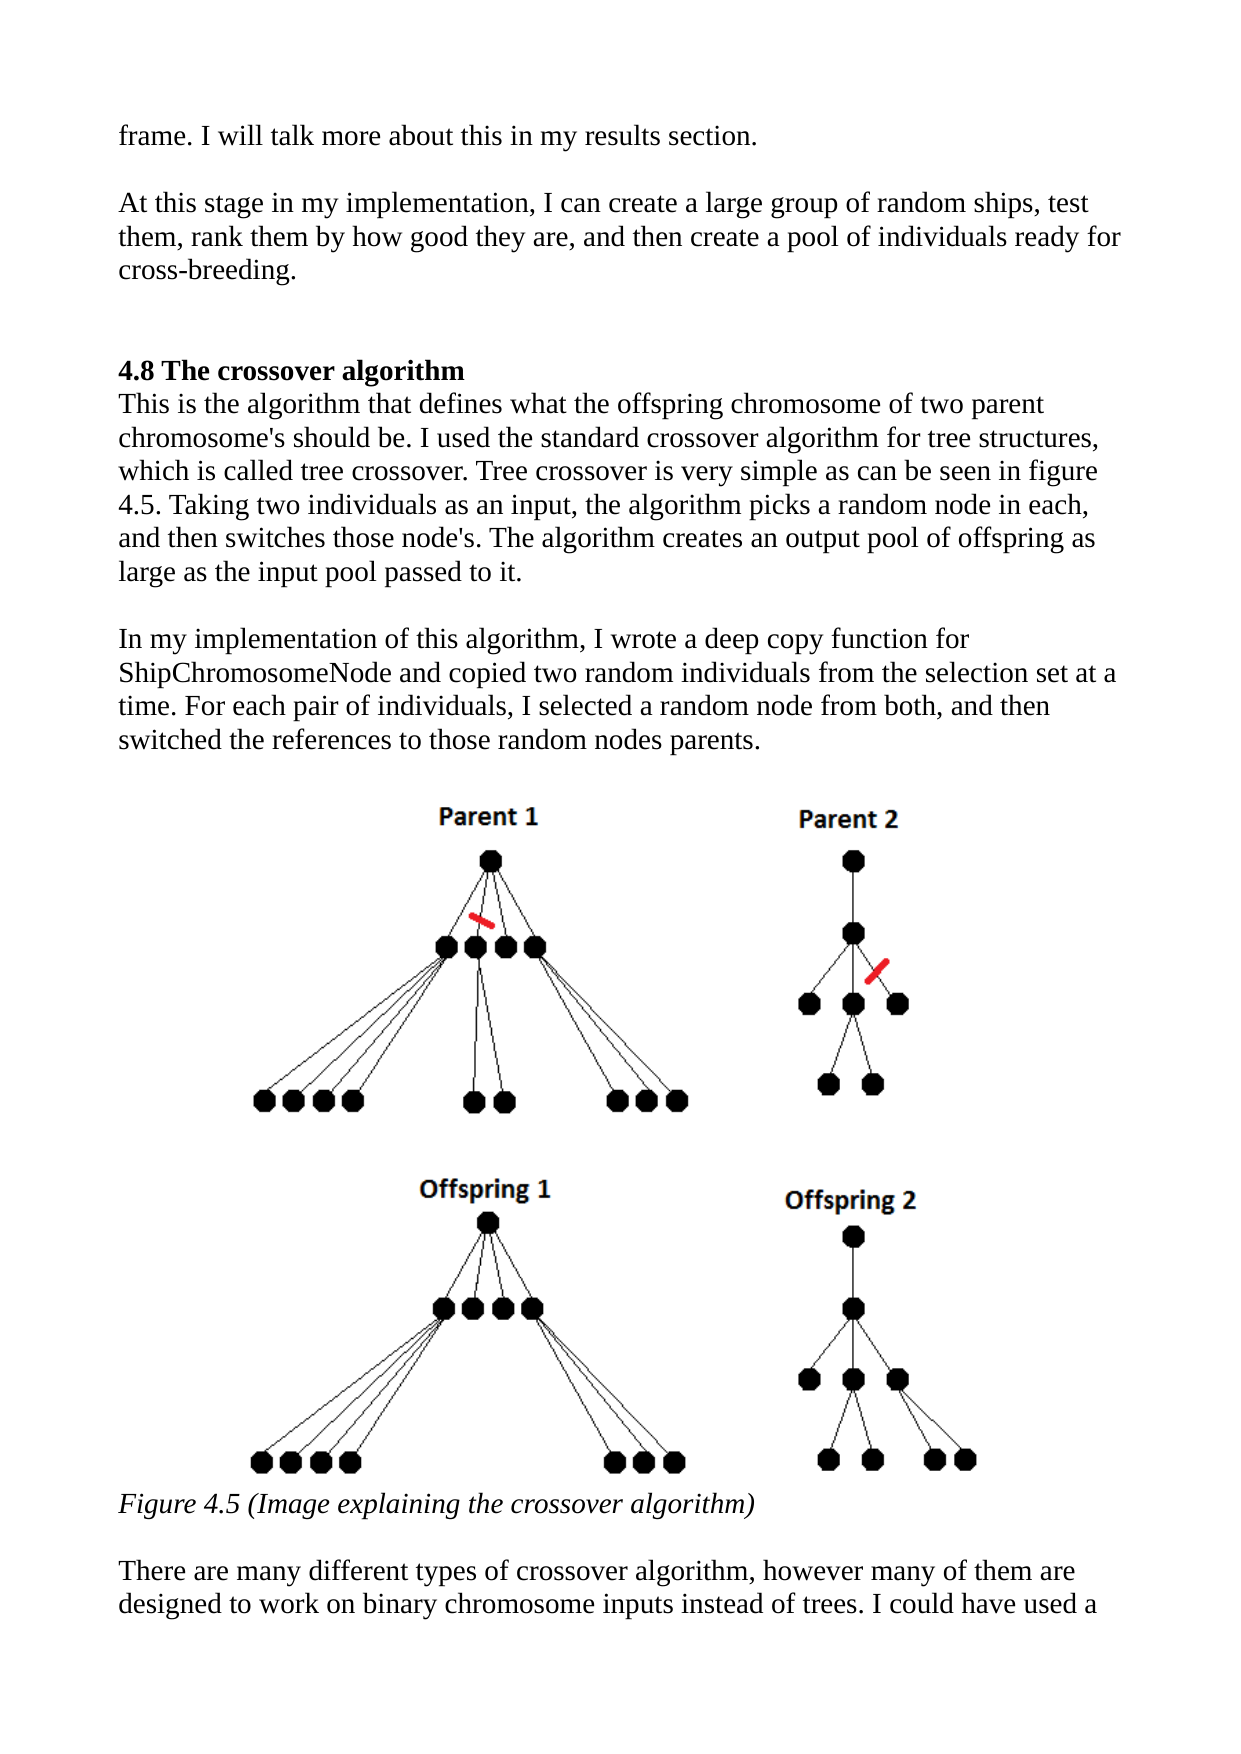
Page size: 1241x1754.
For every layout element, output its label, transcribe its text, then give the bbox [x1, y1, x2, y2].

text This is the algorithm that defines what the offspring chromosome of two parent chromosome's should be. I used the standard crossover algorithm for tree structures, which is called tree crossover. Tree crossover is very simple as can be seen in figure 4.5. Taking two individuals as an input, the algorithm picks a random node in each, and then switches those node's. The algorithm creates an output pool of offspring as large as the input pool passed to it. [118, 386, 1122, 588]
text There are many different types of crossover algorithm, however many of them are designed to work on binary chromosome inputs instead of trees. I could have used a [118, 1553, 1122, 1620]
text In my implementation of this algorithm, I wrote a deep copy function for ShipChromosomeNode and copied two random individuals from the selection set at a time. For each pair of individuals, I selected a random node from both, and then switched the references to those random nodes parents. [118, 621, 1122, 755]
text 4.8 The crossover algorithm [118, 353, 1122, 386]
text At this stage in my implementation, I can create a large group of random ships, test them, rank them by how good they are, and then create a pool of individuals ready for cross-breeding. [118, 185, 1122, 286]
text frame. I will talk more about this in my results section. [118, 118, 1122, 152]
text Figure 4.5 (Image explaining the crossover algorithm) [118, 789, 1122, 1519]
